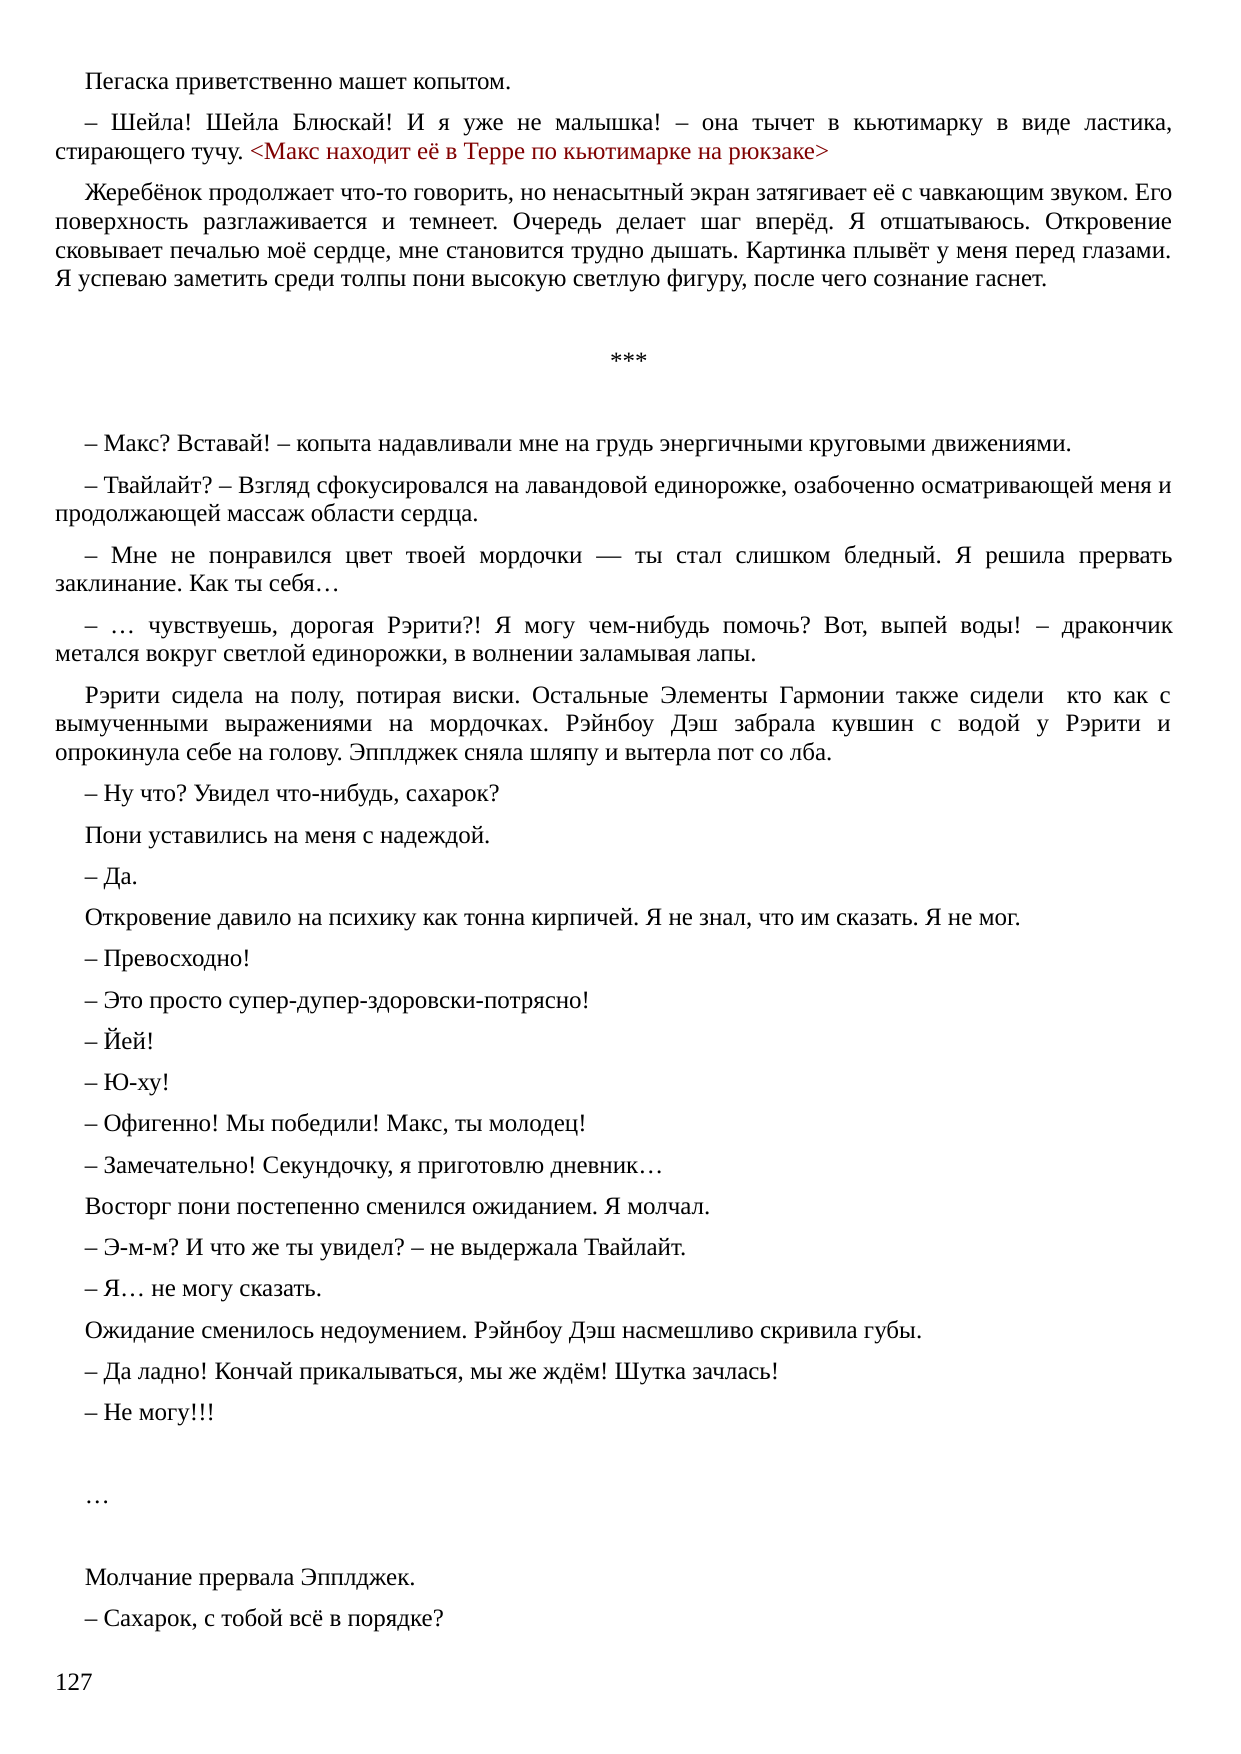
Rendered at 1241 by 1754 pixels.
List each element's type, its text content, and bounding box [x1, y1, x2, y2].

text – Шейла! Шейла Блюскай! И я уже не малышка! – она тычет в кьютимарку в виде ластика, стирающего тучу. <Макс находит её в Терре по кьютимарке на рюкзаке> [55, 107, 1173, 165]
text – Макс? Вставай! – копыта надавливали мне на грудь энергичными круговыми движениями. [55, 428, 1173, 457]
text – Я… не могу сказать. [55, 1273, 1173, 1302]
text … [55, 1480, 1173, 1508]
text – Да. [55, 861, 1173, 890]
text Восторг пони постепенно сменился ожиданием. Я молчал. [55, 1191, 1173, 1220]
text – Мне не понравился цвет твоей мордочки — ты стал слишком бледный. Я решила прервать заклинание. Как ты себя… [55, 540, 1173, 597]
text – Ю-ху! [55, 1067, 1173, 1096]
text Пони уставились на меня с надеждой. [55, 820, 1173, 848]
text – Да ладно! Кончай прикалываться, мы же ждём! Шутка зачлась! [55, 1356, 1173, 1385]
text – Твайлайт? – Взгляд сфокусировался на лавандовой единорожке, озабоченно осматривающей меня и продолжающей массаж области сердца. [55, 470, 1173, 527]
text – Э-м-м? И что же ты увидел? – не выдержала Твайлайт. [55, 1232, 1173, 1261]
text Откровение давило на психику как тонна кирпичей. Я не знал, что им сказать. Я не мог. [55, 902, 1173, 931]
text Рэрити сидела на полу, потирая виски. Остальные Элементы Гармонии также сидели кто как с вымученными выражениями на мордочках. Рэйнбоу Дэш забрала кувшин с водой у Рэрити и опрокинула себе на голову. Эпплджек сняла шляпу и вытерла пот со лба. [55, 680, 1173, 766]
text – Замечательно! Секундочку, я приготовлю дневник… [55, 1150, 1173, 1178]
text – Не могу!!! [55, 1397, 1173, 1426]
text – Сахарок, с тобой всё в порядке? [55, 1603, 1173, 1632]
text Ожидание сменилось недоумением. Рэйнбоу Дэш насмешливо скривила губы. [55, 1315, 1173, 1343]
text Молчание прервала Эпплджек. [55, 1562, 1173, 1591]
text – Ну что? Увидел что-нибудь, сахарок? [55, 778, 1173, 807]
text – Это просто супер-дупер-здоровски-потрясно! [55, 985, 1173, 1013]
text – … чувствуешь, дорогая Рэрити?! Я могу чем-нибудь помочь? Вот, выпей воды! – дракончик метался вокруг светлой единорожки, в волнении заламывая лапы. [55, 610, 1173, 667]
text *** [55, 346, 1173, 375]
text – Превосходно! [55, 943, 1173, 972]
text Жеребёнок продолжает что-то говорить, но ненасытный экран затягивает её с чавкающим звуком. Его поверхность разглаживается и темнеет. Очередь делает шаг вперёд. Я отшатываюсь. Откровение сковывает печалью моё сердце, мне становится трудно дышать. Картинка плывёт у меня перед глазами. Я успеваю заметить среди толпы пони высокую светлую фигуру, после чего сознание гаснет. [55, 177, 1173, 292]
text – Офигенно! Мы победили! Макс, ты молодец! [55, 1108, 1173, 1137]
text – Йей! [55, 1026, 1173, 1055]
text Пегаска приветственно машет копытом. [55, 66, 1173, 95]
